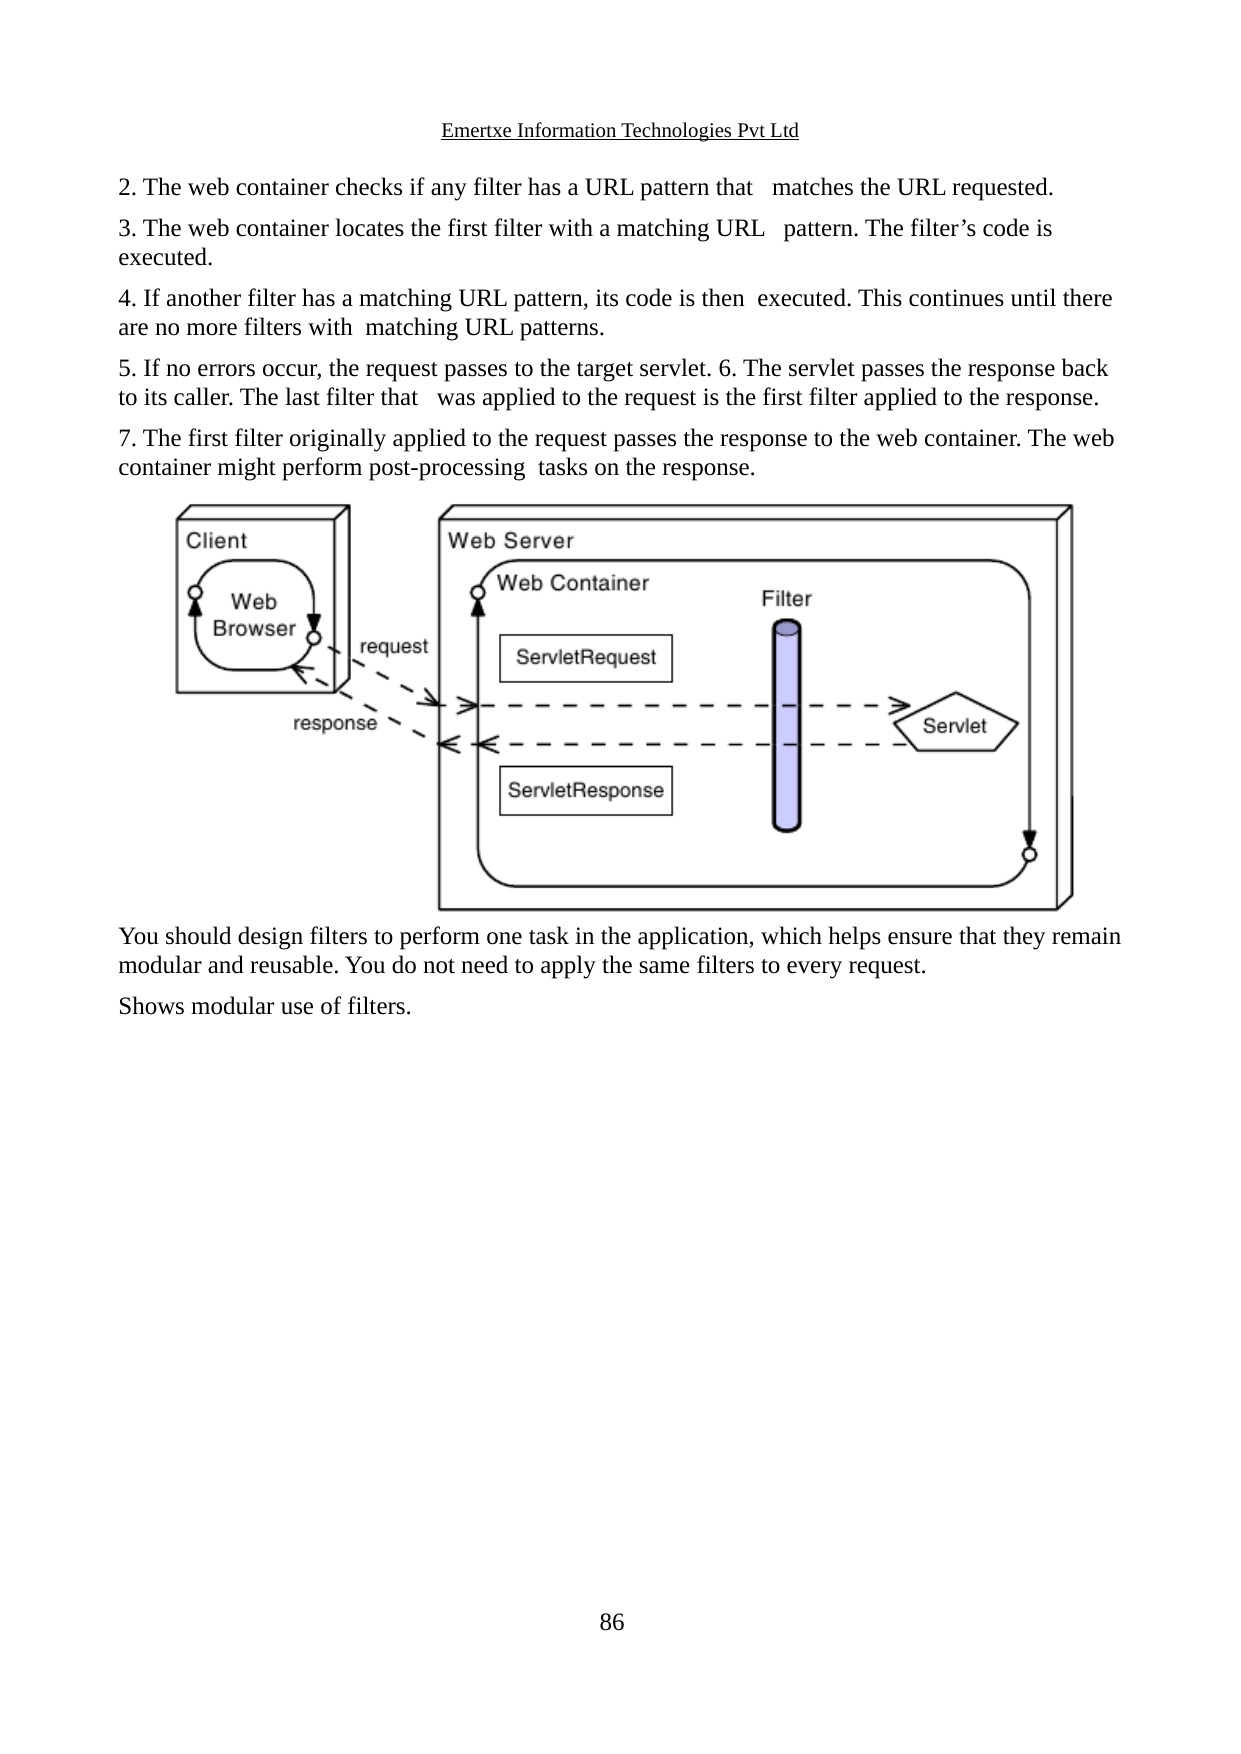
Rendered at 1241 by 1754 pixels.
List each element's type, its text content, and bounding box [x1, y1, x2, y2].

text 2. The web container checks if any filter has a URL pattern that matches the URL requested. [118, 172, 1122, 200]
text 7. The first filter originally applied to the request passes the response to the web container. The web container might perform post-processing tasks on the response. [118, 423, 1122, 480]
text You should design filters to perform one task in the application, which helps ensure that they remain modular and reusable. You do not need to apply the same filters to every request. [118, 493, 1122, 978]
picture [146, 492, 1094, 921]
text 3. The web container locates the first filter with a matching URL pattern. The filter’s code is executed. [118, 213, 1122, 270]
text Shows modular use of filters. [118, 991, 1122, 1020]
text 4. If another filter has a matching URL pattern, its code is then executed. This continues until there are no more filters with matching URL patterns. [118, 283, 1122, 340]
text 5. If no errors occur, the request passes to the target servlet. 6. The servlet passes the response back to its caller. The last filter that was applied to the request is the first filter applied to the response. [118, 353, 1122, 410]
